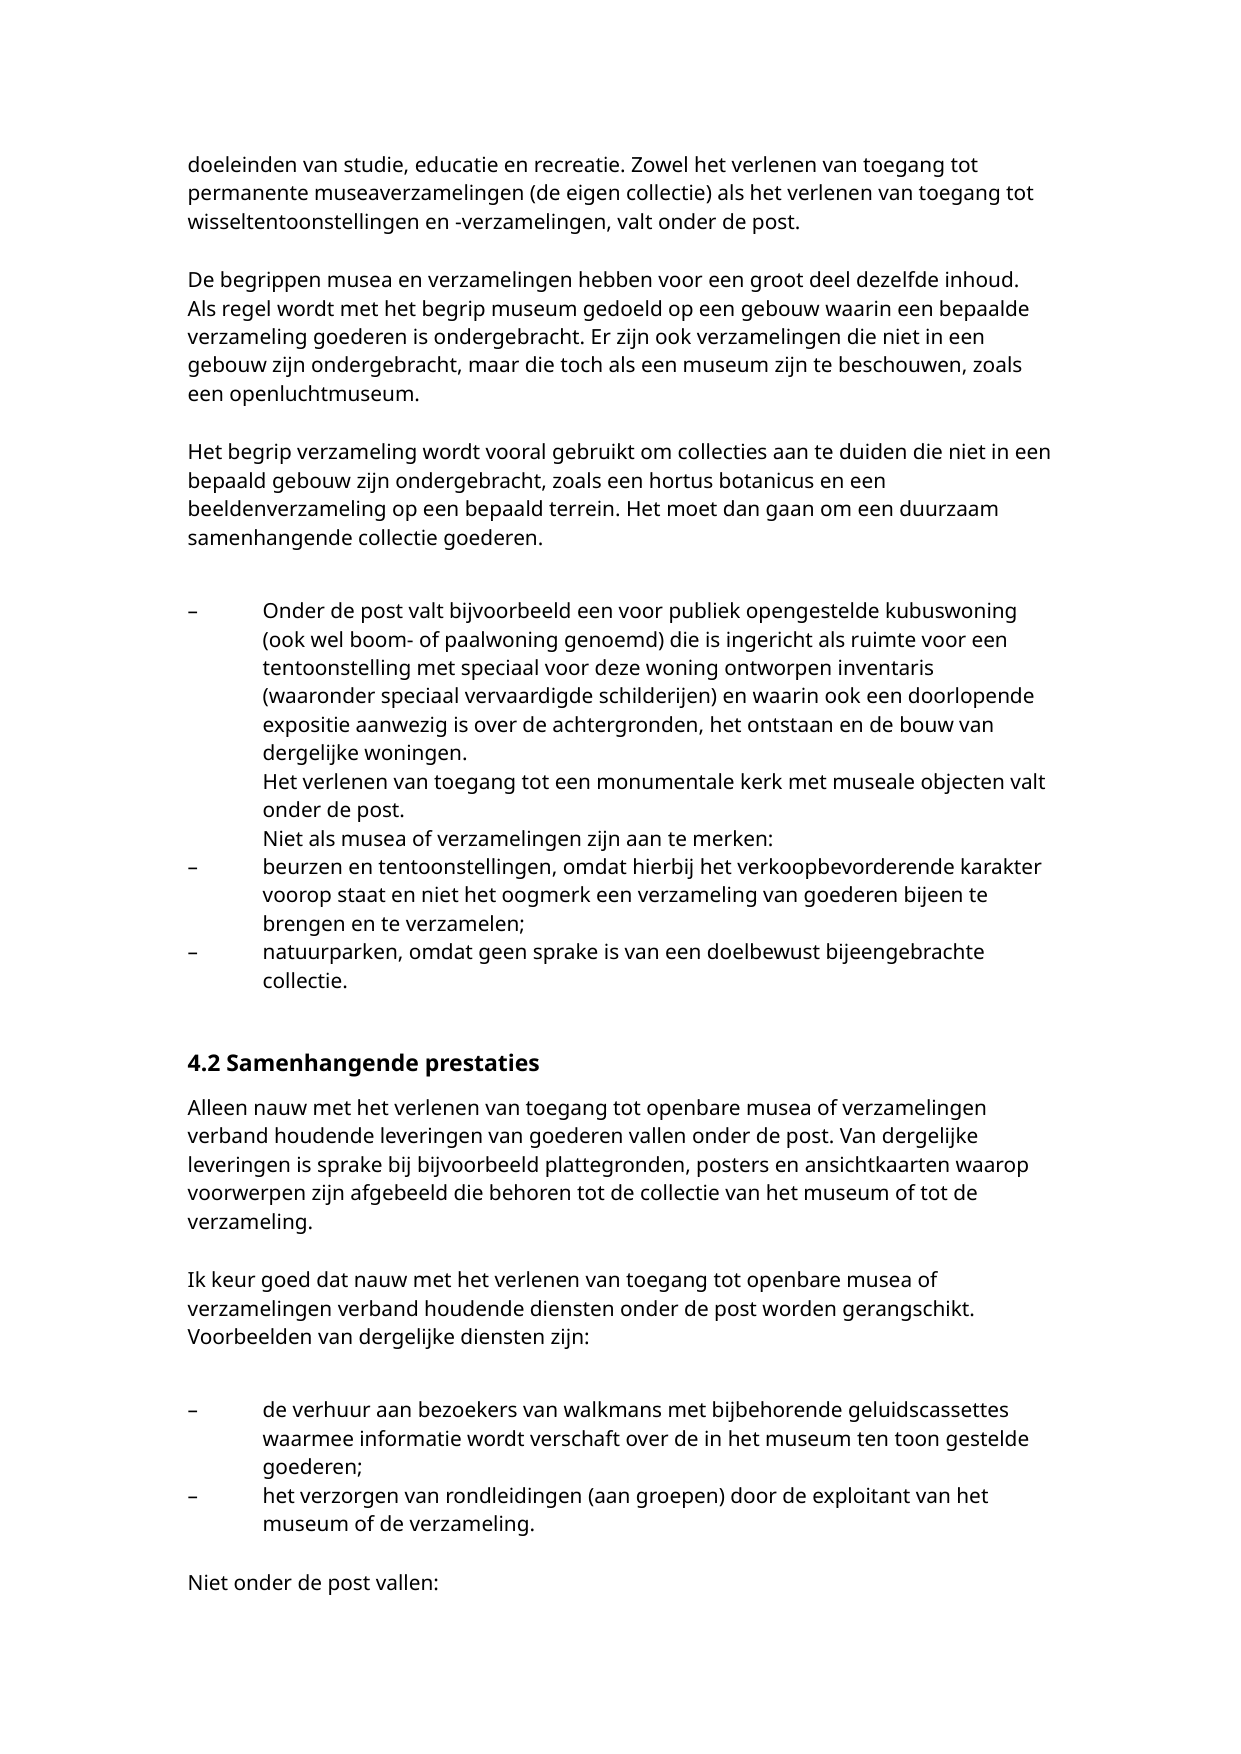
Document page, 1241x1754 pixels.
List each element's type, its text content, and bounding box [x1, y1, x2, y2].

list natuurparken, omdat geen sprake is van een doelbewust bijeengebrachte collectie. [187, 937, 1053, 994]
text De begrippen musea en verzamelingen hebben voor een groot deel dezelfde inhoud. Als regel wordt met het begrip museum gedoeld op een gebouw waarin een bepaalde verzameling goederen is ondergebracht. Er zijn ook verzamelingen die niet in een gebouw zijn ondergebracht, maar die toch als een museum zijn te beschouwen, zoals een openluchtmuseum. [187, 265, 1053, 407]
list Het verlenen van toegang tot een monumentale kerk met museale objecten valt onder de post. [187, 767, 1053, 824]
text Ik keur goed dat nauw met het verlenen van toegang tot openbare musea of verzamelingen verband houdende diensten onder de post worden gerangschikt. Voorbeelden van dergelijke diensten zijn: [187, 1265, 1053, 1351]
list Onder de post valt bijvoorbeeld een voor publiek opengestelde kubuswoning (ook wel boom- of paalwoning genoemd) die is ingericht als ruimte voor een tentoonstelling met speciaal voor deze woning ontworpen inventaris (waaronder speciaal vervaardigde schilderijen) en waarin ook een doorlopende expositie aanwezig is over de achtergronden, het ontstaan en de bouw van dergelijke woningen. [187, 596, 1053, 767]
text Niet onder de post vallen: [187, 1568, 1053, 1596]
list beurzen en tentoonstellingen, omdat hierbij het verkoopbevorderende karakter voorop staat en niet het oogmerk een verzameling van goederen bijeen te brengen en te verzamelen; [187, 852, 1053, 937]
list de verhuur aan bezoekers van walkmans met bijbehorende geluidscassettes waarmee informatie wordt verschaft over de in het museum ten toon gestelde goederen; [187, 1396, 1053, 1481]
text Alleen nauw met het verlenen van toegang tot openbare musea of verzamelingen verband houdende leveringen van goederen vallen onder de post. Van dergelijke leveringen is sprake bij bijvoorbeeld plattegronden, posters en ansichtkaarten waarop voorwerpen zijn afgebeeld die behoren tot de collectie van het museum of tot de verzameling. [187, 1093, 1053, 1235]
subtitle 4.2 Samenhangende prestaties [187, 1047, 1053, 1078]
text Het begrip verzameling wordt vooral gebruikt om collecties aan te duiden die niet in een bepaald gebouw zijn ondergebracht, zoals een hortus botanicus en een beeldenverzameling op een bepaald terrein. Het moet dan gaan om een duurzaam samenhangende collectie goederen. [187, 437, 1053, 551]
list het verzorgen van rondleidingen (aan groepen) door de exploitant van het museum of de verzameling. [187, 1481, 1053, 1538]
text doeleinden van studie, educatie en recreatie. Zowel het verlenen van toegang tot permanente museaverzamelingen (de eigen collectie) als het verlenen van toegang tot wisseltentoonstellingen en -verzamelingen, valt onder de post. [187, 150, 1053, 235]
list Niet als musea of verzamelingen zijn aan te merken: [187, 824, 1053, 852]
